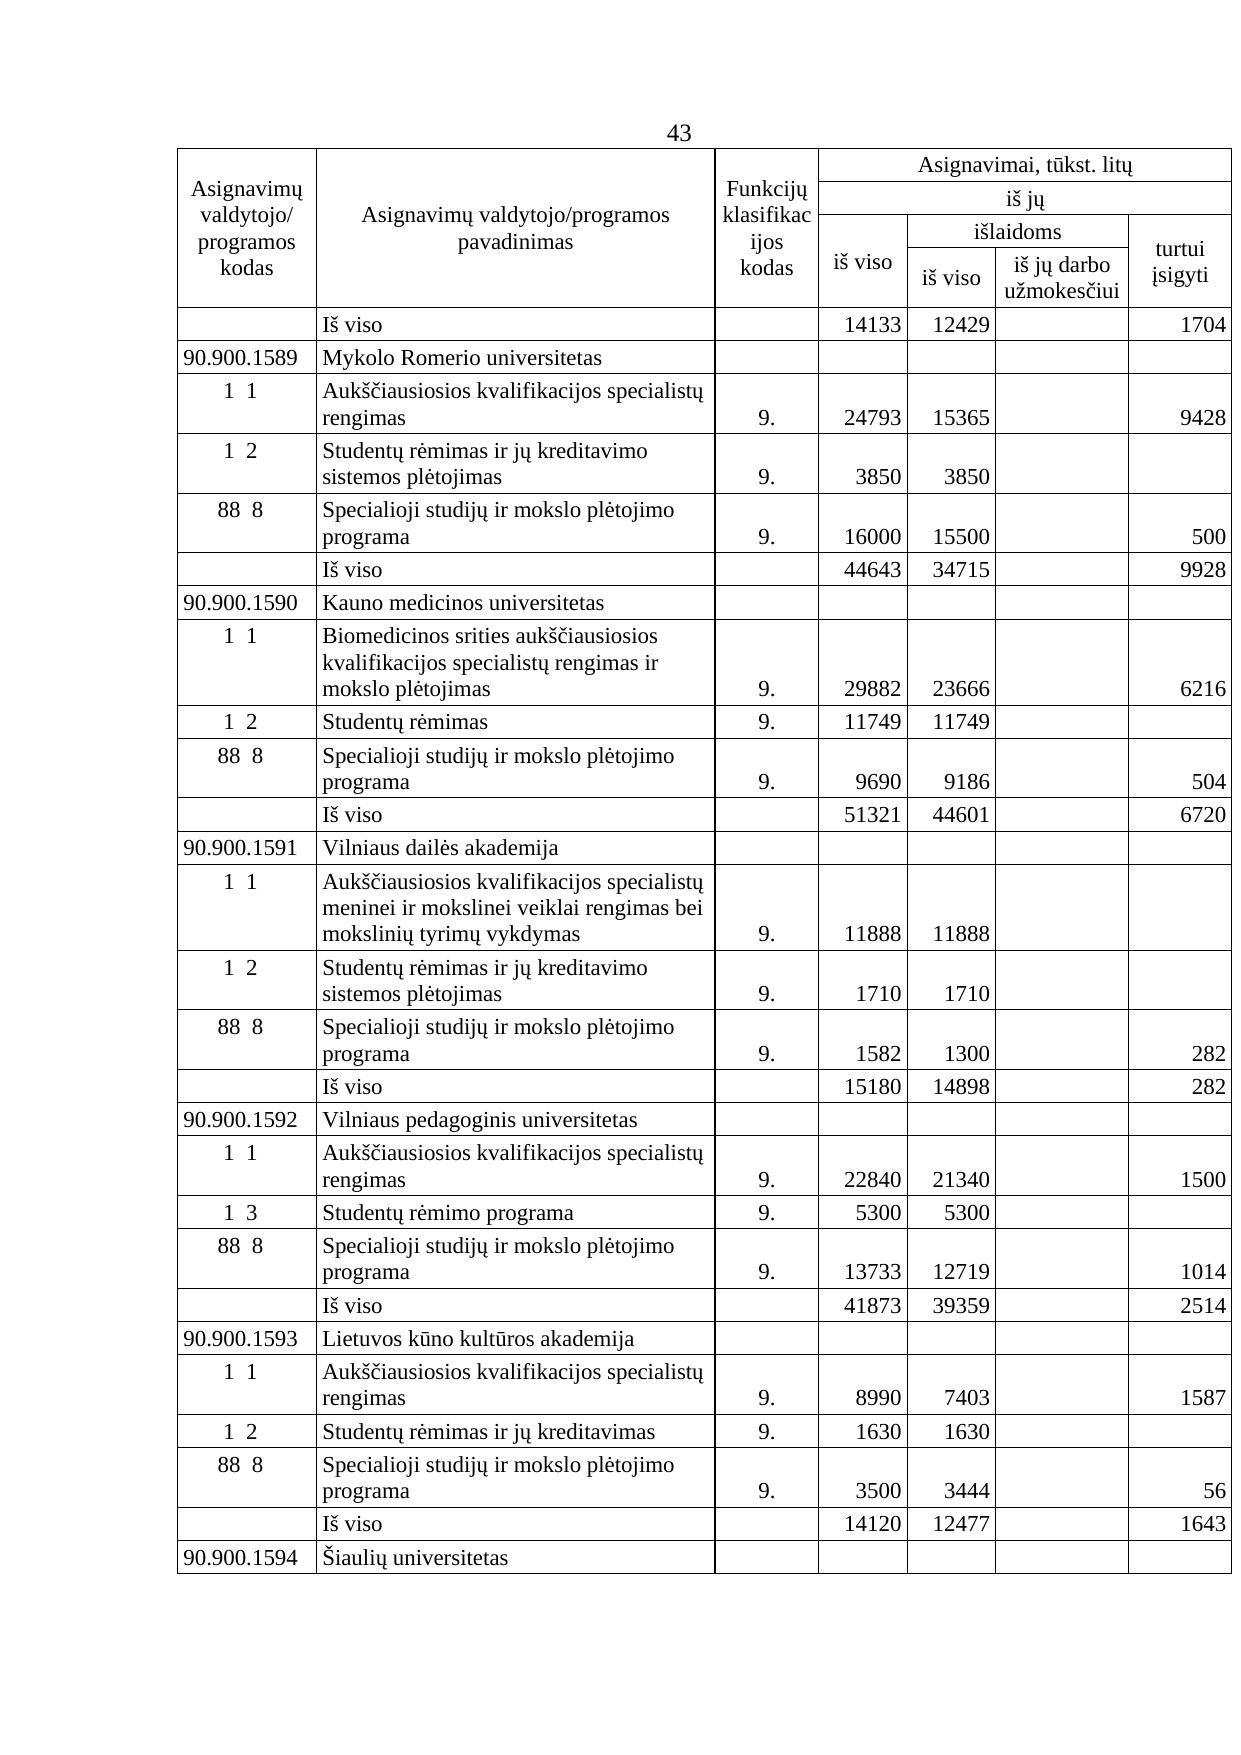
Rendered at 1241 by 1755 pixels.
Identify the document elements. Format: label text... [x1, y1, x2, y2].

table_cell [908, 586, 995, 618]
table_cell Studentų rėmimas ir jų kreditavimas [317, 1415, 714, 1447]
table_cell [996, 1103, 1128, 1135]
table_cell [996, 706, 1128, 738]
table_cell 9. [716, 1355, 818, 1414]
table_cell 282 [1129, 1070, 1231, 1102]
table_cell [1129, 832, 1231, 864]
table_cell Šiaulių universitetas [317, 1541, 714, 1573]
table_cell 14133 [819, 308, 907, 340]
table_cell [996, 586, 1128, 618]
table_cell 9. [716, 706, 818, 738]
table_cell 6216 [1129, 620, 1231, 704]
table_cell [996, 308, 1128, 340]
table_cell [996, 434, 1128, 492]
table_cell Aukščiausiosios kvalifikacijos specialistų rengimas [317, 1136, 714, 1195]
table_cell 11749 [908, 706, 995, 738]
table_cell Specialioji studijų ir mokslo plėtojimo programa [317, 1448, 714, 1507]
table_cell [1129, 1415, 1231, 1447]
table_cell 9. [716, 494, 818, 552]
table_cell 44601 [908, 798, 995, 831]
table_cell 9. [716, 1136, 818, 1195]
table_cell Studentų rėmimas ir jų kreditavimo sistemos plėtojimas [317, 951, 714, 1009]
table_cell 34715 [908, 553, 995, 585]
table_cell iš viso [908, 248, 995, 307]
table_cell 15500 [908, 494, 995, 552]
table_cell [996, 620, 1128, 704]
table_cell [1129, 865, 1231, 950]
table_cell 504 [1129, 739, 1231, 797]
table_cell 9. [716, 1010, 818, 1069]
table_cell išlaidoms [908, 215, 1128, 247]
table_cell [996, 1289, 1128, 1321]
table_cell [716, 586, 818, 618]
table_cell 1 1 [178, 1136, 316, 1195]
table_cell 9. [716, 1448, 818, 1507]
table_cell [716, 1103, 818, 1135]
table_cell [819, 1322, 907, 1354]
table_cell iš jų [819, 182, 1231, 214]
table_cell 88 8 [178, 1229, 316, 1288]
table_cell [996, 1355, 1128, 1414]
table_cell 21340 [908, 1136, 995, 1195]
table_cell 1 1 [178, 1355, 316, 1414]
table_cell 5300 [908, 1196, 995, 1228]
table_cell iš viso [819, 215, 907, 307]
table_cell [996, 374, 1128, 433]
table_cell 88 8 [178, 739, 316, 797]
table_cell 90.900.1592 [178, 1103, 316, 1135]
table_cell 44643 [819, 553, 907, 585]
table_cell 9. [716, 434, 818, 492]
table_cell [996, 1322, 1128, 1354]
table_cell 1014 [1129, 1229, 1231, 1288]
table_cell 1630 [819, 1415, 907, 1447]
table_cell [716, 1508, 818, 1540]
table_cell 3500 [819, 1448, 907, 1507]
table_cell Iš viso [317, 308, 714, 340]
table_cell [178, 553, 316, 585]
table_cell 9. [716, 951, 818, 1009]
table_cell [996, 1448, 1128, 1507]
table_cell 1 1 [178, 865, 316, 950]
table_cell 88 8 [178, 1010, 316, 1069]
table_cell [996, 1070, 1128, 1102]
table_cell [716, 341, 818, 373]
table_cell 1643 [1129, 1508, 1231, 1540]
table_cell 12477 [908, 1508, 995, 1540]
table_cell Biomedicinos srities aukščiausiosios kvalifikacijos specialistų rengimas ir mokslo plėtojimas [317, 620, 714, 704]
table_cell [716, 553, 818, 585]
table_cell 29882 [819, 620, 907, 704]
table_cell 39359 [908, 1289, 995, 1321]
table_cell [996, 739, 1128, 797]
table_cell 9690 [819, 739, 907, 797]
table_cell Mykolo Romerio universitetas [317, 341, 714, 373]
table_cell [996, 494, 1128, 552]
table_cell [716, 1070, 818, 1102]
table_cell [996, 1010, 1128, 1069]
table_cell 90.900.1589 [178, 341, 316, 373]
table_cell [1129, 341, 1231, 373]
table_cell 1 2 [178, 1415, 316, 1447]
table_cell [996, 951, 1128, 1009]
table_cell [1129, 586, 1231, 618]
table_cell Specialioji studijų ir mokslo plėtojimo programa [317, 1010, 714, 1069]
table_cell 1 2 [178, 434, 316, 492]
table_cell [1129, 1322, 1231, 1354]
table_cell [996, 1541, 1128, 1573]
table_cell [908, 1322, 995, 1354]
table_cell 11888 [908, 865, 995, 950]
table_cell 9186 [908, 739, 995, 797]
table_cell 8990 [819, 1355, 907, 1414]
table_cell 90.900.1590 [178, 586, 316, 618]
table_cell turtui įsigyti [1129, 215, 1231, 307]
table_cell 6720 [1129, 798, 1231, 831]
table_cell 1 1 [178, 374, 316, 433]
table_cell 9. [716, 1196, 818, 1228]
table_cell 1710 [819, 951, 907, 1009]
table_cell 7403 [908, 1355, 995, 1414]
table_cell Iš viso [317, 1070, 714, 1102]
table_cell 14898 [908, 1070, 995, 1102]
table_cell 1704 [1129, 308, 1231, 340]
table_cell 1300 [908, 1010, 995, 1069]
table_cell Studentų rėmimo programa [317, 1196, 714, 1228]
table_cell [908, 832, 995, 864]
table_cell Aukščiausiosios kvalifikacijos specialistų rengimas [317, 374, 714, 433]
table_cell Studentų rėmimas ir jų kreditavimo sistemos plėtojimas [317, 434, 714, 492]
table_cell [716, 832, 818, 864]
table_header Funkcijų klasifikacijos kodas [716, 149, 818, 307]
table_cell 13733 [819, 1229, 907, 1288]
table_cell 3444 [908, 1448, 995, 1507]
table_cell [1129, 1103, 1231, 1135]
table_cell [178, 308, 316, 340]
table_cell 12719 [908, 1229, 995, 1288]
table_cell [819, 341, 907, 373]
table_cell [908, 1103, 995, 1135]
table_header Asignavimai, tūkst. litų [819, 149, 1231, 181]
table_cell 1 1 [178, 620, 316, 704]
table_cell 22840 [819, 1136, 907, 1195]
table_cell 1500 [1129, 1136, 1231, 1195]
table_cell 1630 [908, 1415, 995, 1447]
table_cell Aukščiausiosios kvalifikacijos specialistų meninei ir mokslinei veiklai rengimas bei mokslinių tyrimų vykdymas [317, 865, 714, 950]
table_cell 90.900.1594 [178, 1541, 316, 1573]
table_cell Iš viso [317, 798, 714, 831]
table_cell [996, 865, 1128, 950]
table_cell Vilniaus dailės akademija [317, 832, 714, 864]
table_cell 23666 [908, 620, 995, 704]
table_cell 24793 [819, 374, 907, 433]
table_cell 9. [716, 374, 818, 433]
table_cell [178, 798, 316, 831]
table_cell [996, 1508, 1128, 1540]
table_cell 9. [716, 739, 818, 797]
table_cell 2514 [1129, 1289, 1231, 1321]
table_cell 11888 [819, 865, 907, 950]
table_cell [996, 798, 1128, 831]
table_cell Specialioji studijų ir mokslo plėtojimo programa [317, 494, 714, 552]
table_cell 9. [716, 1415, 818, 1447]
table_cell [819, 586, 907, 618]
table_cell [716, 1541, 818, 1573]
table_cell 1587 [1129, 1355, 1231, 1414]
table_cell 9. [716, 620, 818, 704]
table_cell Vilniaus pedagoginis universitetas [317, 1103, 714, 1135]
table_cell [996, 1196, 1128, 1228]
table_cell 16000 [819, 494, 907, 552]
table_cell 1 3 [178, 1196, 316, 1228]
table_cell 1710 [908, 951, 995, 1009]
table_cell 14120 [819, 1508, 907, 1540]
table_cell [908, 341, 995, 373]
table_cell [716, 1322, 818, 1354]
table_cell 9428 [1129, 374, 1231, 433]
table_cell Kauno medicinos universitetas [317, 586, 714, 618]
table_cell iš jų darbo užmokesčiui [996, 248, 1128, 307]
table_cell [996, 1229, 1128, 1288]
table_cell [178, 1070, 316, 1102]
table_cell 11749 [819, 706, 907, 738]
table_cell [1129, 951, 1231, 1009]
table_cell [819, 832, 907, 864]
table_cell [1129, 434, 1231, 492]
table_cell [996, 832, 1128, 864]
table_cell 9928 [1129, 553, 1231, 585]
table_header Asignavimų valdytojo/programos pavadinimas [317, 149, 714, 307]
table_cell [716, 1289, 818, 1321]
table_cell 3850 [908, 434, 995, 492]
table_cell 1 2 [178, 951, 316, 1009]
table_cell 90.900.1593 [178, 1322, 316, 1354]
table_cell 9. [716, 1229, 818, 1288]
table_cell Iš viso [317, 553, 714, 585]
table_cell [996, 341, 1128, 373]
table_cell [716, 798, 818, 831]
table_cell [178, 1289, 316, 1321]
table_cell [908, 1541, 995, 1573]
table_cell [996, 553, 1128, 585]
table_cell 90.900.1591 [178, 832, 316, 864]
table_cell Specialioji studijų ir mokslo plėtojimo programa [317, 1229, 714, 1288]
table_cell 56 [1129, 1448, 1231, 1507]
table_cell [996, 1136, 1128, 1195]
table_cell 15365 [908, 374, 995, 433]
table_cell 3850 [819, 434, 907, 492]
table_cell [1129, 1541, 1231, 1573]
table_cell 500 [1129, 494, 1231, 552]
table_cell 5300 [819, 1196, 907, 1228]
table_cell Iš viso [317, 1508, 714, 1540]
table_cell 88 8 [178, 1448, 316, 1507]
table_cell Aukščiausiosios kvalifikacijos specialistų rengimas [317, 1355, 714, 1414]
table_cell [996, 1415, 1128, 1447]
table_cell Lietuvos kūno kultūros akademija [317, 1322, 714, 1354]
table_cell Studentų rėmimas [317, 706, 714, 738]
table_cell 1 2 [178, 706, 316, 738]
table_cell 1582 [819, 1010, 907, 1069]
table_cell 282 [1129, 1010, 1231, 1069]
table_cell [819, 1103, 907, 1135]
table_header Asignavimų valdytojo/ programos kodas [178, 149, 316, 307]
table_cell [1129, 706, 1231, 738]
table_cell Iš viso [317, 1289, 714, 1321]
table_cell 15180 [819, 1070, 907, 1102]
table_cell [178, 1508, 316, 1540]
table_cell 88 8 [178, 494, 316, 552]
table_cell [716, 308, 818, 340]
table_cell [819, 1541, 907, 1573]
table_cell 12429 [908, 308, 995, 340]
table_cell [1129, 1196, 1231, 1228]
table_cell 9. [716, 865, 818, 950]
table_cell Specialioji studijų ir mokslo plėtojimo programa [317, 739, 714, 797]
table_cell 51321 [819, 798, 907, 831]
table_cell 41873 [819, 1289, 907, 1321]
